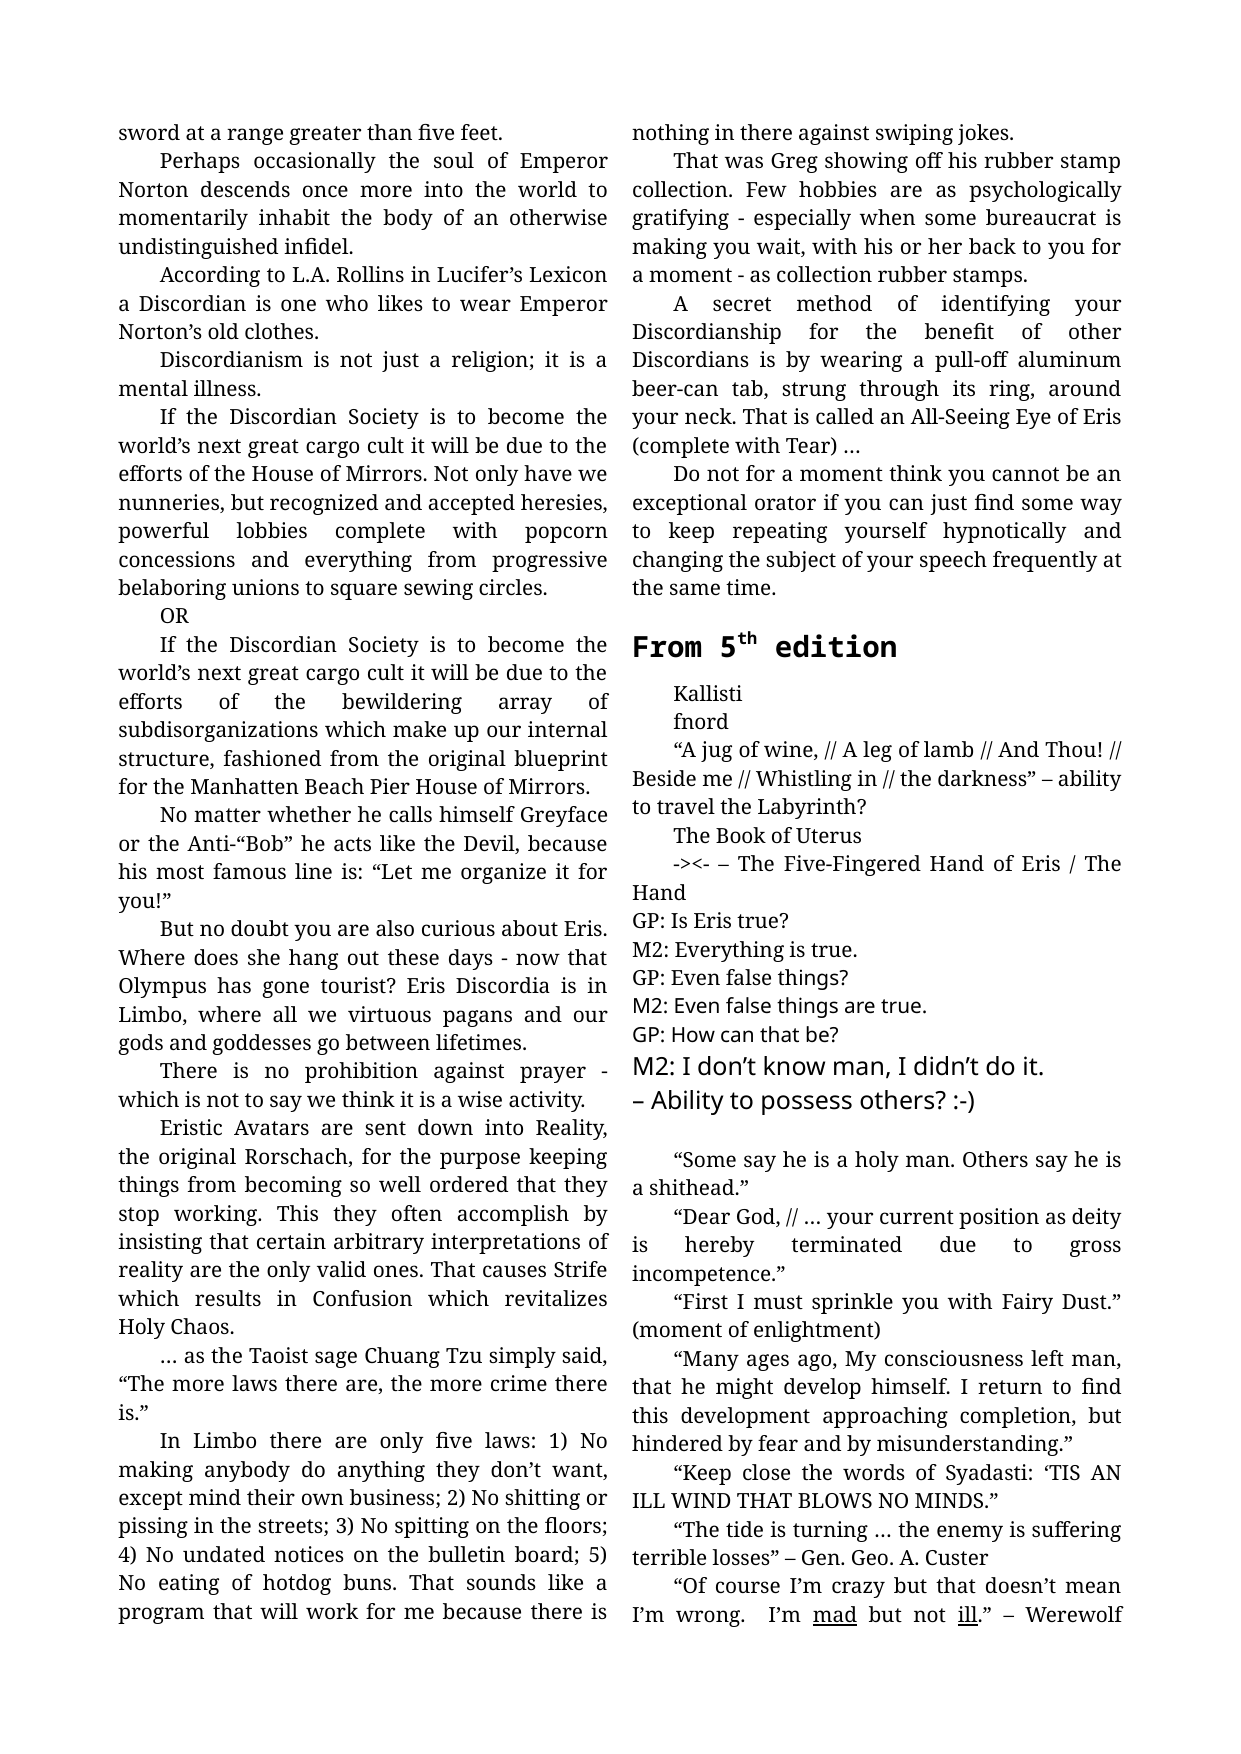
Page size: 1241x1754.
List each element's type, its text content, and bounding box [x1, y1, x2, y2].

text Eristic Avatars are sent down into Reality, the original Rorschach, for the purpose keeping things from becoming so well ordered that they stop working. This they often accomplish by insisting that certain arbitrary interpretations of reality are the only valid ones. That causes Strife which results in Confusion which revitalizes Holy Chaos. [118, 1113, 608, 1341]
text M2: I don’t know man, I didn’t do it. [632, 1048, 1122, 1082]
text OR [118, 602, 608, 630]
text “Of course I’m crazy but that doesn’t mean I’m wrong. I’m mad but not ill.” – Werewolf [632, 1572, 1122, 1628]
text M2: Even false things are true. [632, 992, 1122, 1020]
subtitle From 5th edition [632, 627, 1122, 666]
text GP: How can that be? [632, 1020, 1122, 1048]
text “Many ages ago, My consciousness left man, that he might develop himself. I return to find this development approaching completion, but hindered by fear and by misunderstanding.” [632, 1344, 1122, 1458]
text sword at a range greater than five feet. [118, 118, 608, 147]
text That was Greg showing off his rubber stamp collection. Few hobbies are as psychologically gratifying - especially when some bureaucrat is making you wait, with his or her back to you for a moment - as collection rubber stamps. [632, 147, 1122, 289]
text “Dear God, // … your current position as deity is hereby terminated due to gross incompetence.” [632, 1202, 1122, 1287]
text Discordianism is not just a religion; it is a mental illness. [118, 346, 608, 402]
text According to L.A. Rollins in Lucifer’s Lexicon a Discordian is one who likes to wear Emperor Norton’s old clothes. [118, 260, 608, 346]
text “Some say he is a holy man. Others say he is a shithead.” [632, 1145, 1122, 1202]
text But no doubt you are also curious about Eris. Where does she hang out these days - now that Olympus has gone tourist? Eris Discordia is in Limbo, where all we virtuous pagans and our gods and goddesses go between lifetimes. [118, 914, 608, 1057]
text In Limbo there are only five laws: 1) No making anybody do anything they don’t want, except mind their own business; 2) No shitting or pissing in the streets; 3) No spitting on the floors; 4) No undated notices on the bulletin board; 5) No eating of hotdog buns. That sounds like a program that will work for me because there is [118, 1426, 608, 1625]
text GP: Is Eris true? [632, 906, 1122, 935]
text nothing in there against swiping jokes. [632, 118, 1122, 147]
text – Ability to possess others? :-) [632, 1082, 1122, 1117]
text A secret method of identifying your Discordianship for the benefit of other Discordians is by wearing a pull-off aluminum beer-can tab, strung through its ring, around your neck. That is called an All-Seeing Eye of Eris (complete with Tear) … [632, 289, 1122, 459]
text There is no prohibition against prayer - which is not to say we think it is a wise activity. [118, 1057, 608, 1113]
text “First I must sprinkle you with Fairy Dust.” (moment of enlightment) [632, 1287, 1122, 1344]
text fnord [632, 707, 1122, 736]
text If the Discordian Society is to become the world’s next great cargo cult it will be due to the efforts of the bewildering array of subdisorganizations which make up our internal structure, fashioned from the original blueprint for the Manhatten Beach Pier House of Mirrors. [118, 630, 608, 801]
text No matter whether he calls himself Greyface or the Anti-“Bob” he acts like the Devil, because his most famous line is: “Let me organize it for you!” [118, 801, 608, 914]
text … as the Taoist sage Chuang Tzu simply said, “The more laws there are, the more crime there is.” [118, 1341, 608, 1426]
text Perhaps occasionally the soul of Emperor Norton descends once more into the world to momentarily inhabit the body of an otherwise undistinguished infidel. [118, 147, 608, 260]
text Kallisti [632, 679, 1122, 707]
text If the Discordian Society is to become the world’s next great cargo cult it will be due to the efforts of the House of Mirrors. Not only have we nunneries, but recognized and accepted heresies, powerful lobbies complete with popcorn concessions and everything from progressive belaboring unions to square sewing circles. [118, 402, 608, 602]
text The Book of Uterus [632, 821, 1122, 849]
text Do not for a moment think you cannot be an exceptional orator if you can just find some way to keep repeating yourself hypnotically and changing the subject of your speech frequently at the same time. [632, 459, 1122, 602]
text M2: Everything is true. [632, 935, 1122, 963]
text “The tide is turning … the enemy is suffering terrible losses” – Gen. Geo. A. Custer [632, 1515, 1122, 1572]
text “A jug of wine, // A leg of lamb // And Thou! // Beside me // Whistling in // the darkness” – ability to travel the Labyrinth? [632, 736, 1122, 821]
text -><- – The Five-Fingered Hand of Eris / The Hand [632, 849, 1122, 906]
text “Keep close the words of Syadasti: ‘TIS AN ILL WIND THAT BLOWS NO MINDS.” [632, 1458, 1122, 1515]
text GP: Even false things? [632, 963, 1122, 992]
